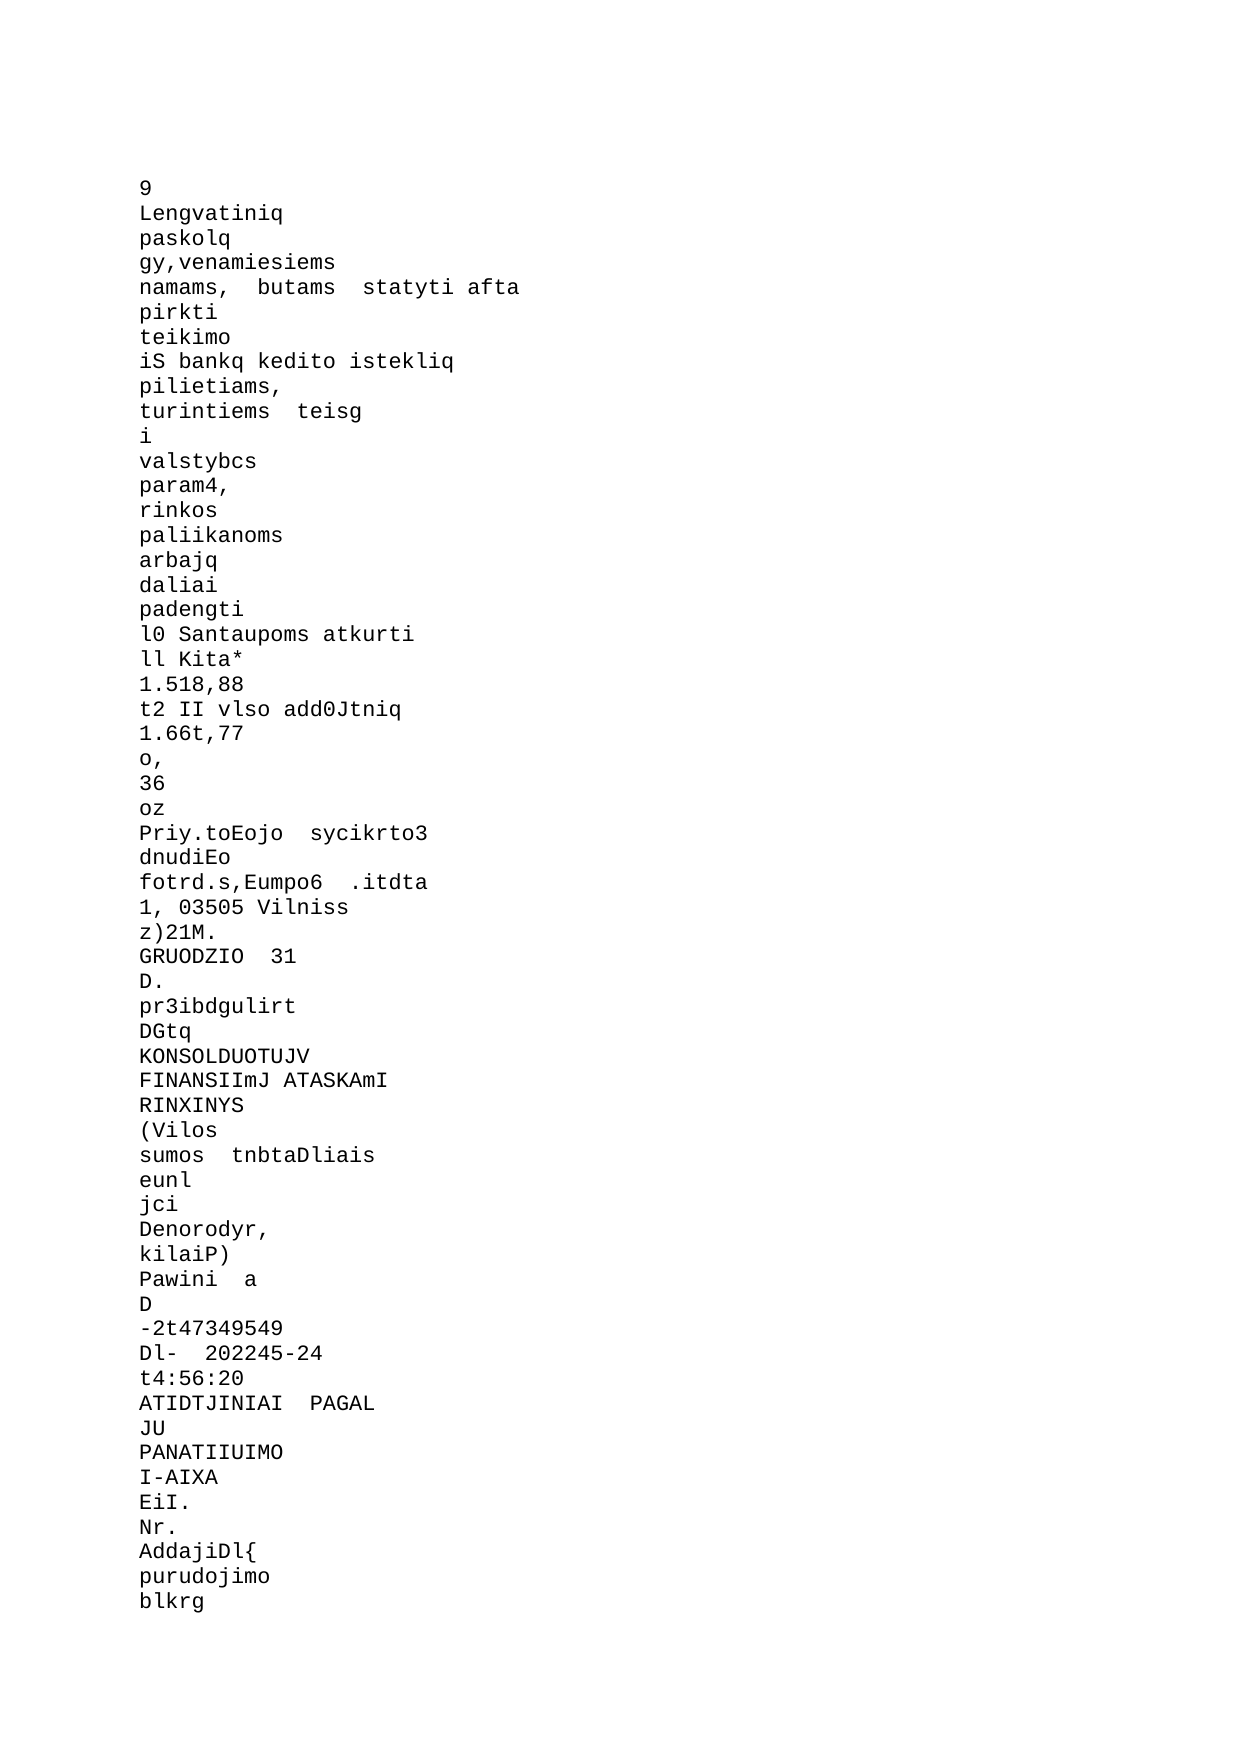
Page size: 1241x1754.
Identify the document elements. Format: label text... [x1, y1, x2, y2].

text D [139, 1293, 1101, 1318]
text teikimo [139, 326, 1101, 351]
text eunl [139, 1169, 1101, 1194]
text padengti [139, 599, 1101, 623]
text gy,venamiesiems [139, 252, 1101, 276]
text Pawini a [139, 1268, 1101, 1293]
text rinkos [139, 499, 1101, 524]
text l0 Santaupoms atkurti [139, 623, 1101, 648]
text 1.66t,77 [139, 723, 1101, 747]
text D. [139, 971, 1101, 995]
text pilietiams, [139, 376, 1101, 400]
text 1, 03505 Vilniss [139, 896, 1101, 921]
text ll Kita* [139, 648, 1101, 673]
text dnudiEo [139, 847, 1101, 871]
text paskolq [139, 227, 1101, 252]
text ATIDTJINIAI PAGAL [139, 1392, 1101, 1417]
text i [139, 425, 1101, 450]
text JU [139, 1417, 1101, 1442]
text kilaiP) [139, 1243, 1101, 1268]
text DGtq [139, 1020, 1101, 1045]
text oz [139, 797, 1101, 822]
text (Vilos [139, 1119, 1101, 1144]
text pr3ibdgulirt [139, 995, 1101, 1020]
text fotrd.s,Eumpo6 .itdta [139, 871, 1101, 896]
text jci [139, 1194, 1101, 1218]
text Denorodyr, [139, 1218, 1101, 1243]
text 1.518,88 [139, 673, 1101, 698]
text daliai [139, 574, 1101, 599]
text GRUODZIO 31 [139, 946, 1101, 971]
text t4:56:20 [139, 1367, 1101, 1392]
text 36 [139, 772, 1101, 797]
text I-AIXA [139, 1466, 1101, 1491]
text FINANSIImJ ATASKAmI [139, 1070, 1101, 1094]
text arbajq [139, 549, 1101, 574]
text blkrg [139, 1590, 1101, 1615]
text -2t47349549 [139, 1318, 1101, 1342]
text EiI. [139, 1491, 1101, 1516]
text pirkti [139, 301, 1101, 326]
text t2 II vlso add0Jtniq [139, 698, 1101, 723]
text AddajiDl{ [139, 1541, 1101, 1566]
text Priy.toEojo sycikrto3 [139, 822, 1101, 847]
text paliikanoms [139, 524, 1101, 549]
text Dl- 202245-24 [139, 1342, 1101, 1367]
text namams, butams statyti afta [139, 276, 1101, 301]
text RINXINYS [139, 1094, 1101, 1119]
text param4, [139, 475, 1101, 499]
text iS bankq kedito istekliq [139, 351, 1101, 376]
text turintiems teisg [139, 400, 1101, 425]
text z)21M. [139, 921, 1101, 946]
text PANATIIUIMO [139, 1442, 1101, 1466]
text Nr. [139, 1516, 1101, 1541]
text o, [139, 747, 1101, 772]
text purudojimo [139, 1566, 1101, 1590]
text Lengvatiniq [139, 202, 1101, 227]
text valstybcs [139, 450, 1101, 475]
text sumos tnbtaDliais [139, 1144, 1101, 1169]
text 9 [139, 177, 1101, 202]
text KONSOLDUOTUJV [139, 1045, 1101, 1070]
